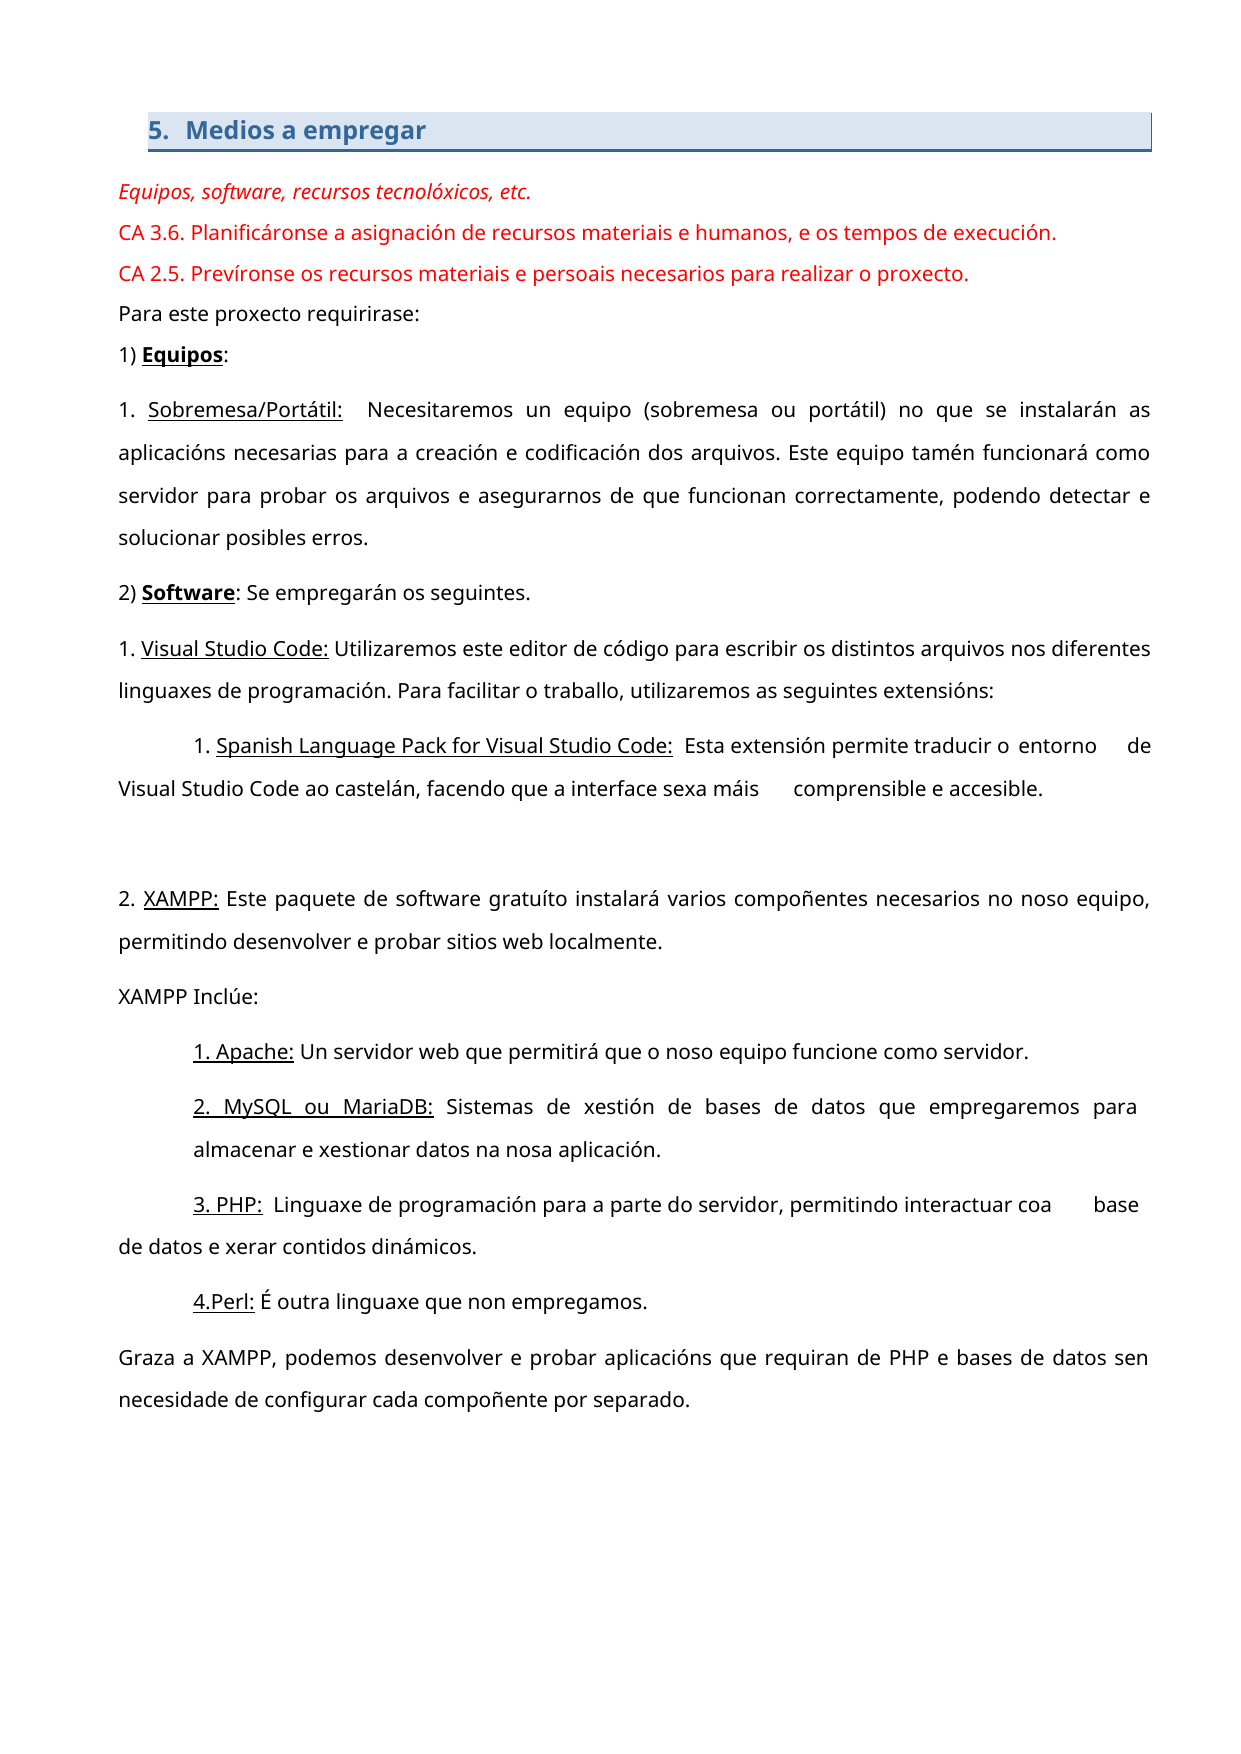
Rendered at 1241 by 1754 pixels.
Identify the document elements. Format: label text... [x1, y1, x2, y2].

text 1. Spanish Language Pack for Visual Studio Code: Esta extensión permite traducir o entorno de Visual Studio Code ao castelán, facendo que a interface sexa máis comprensible e accesible. [118, 731, 1152, 802]
text 1. Sobremesa/Portátil: Necesitaremos un equipo (sobremesa ou portátil) no que se instalarán as aplicacións necesarias para a creación e codificación dos arquivos. Este equipo tamén funcionará como servidor para probar os arquivos e asegurarnos de que funcionan correctamente, podendo detectar e solucionar posibles erros. [118, 396, 1152, 552]
text 4.Perl: É outra linguaxe que non empregamos. [118, 1287, 1152, 1316]
text 3. PHP: Linguaxe de programación para a parte do servidor, permitindo interactuar coa base de datos e xerar contidos dinámicos. [118, 1190, 1152, 1261]
text 1. Apache: Un servidor web que permitirá que o noso equipo funcione como servidor. [118, 1037, 1152, 1065]
text Para este proxecto requirirase: [118, 299, 1152, 328]
text 1. Visual Studio Code: Utilizaremos este editor de código para escribir os distintos arquivos nos diferentes linguaxes de programación. Para facilitar o traballo, utilizaremos as seguintes extensións: [118, 634, 1152, 705]
text Equipos, software, recursos tecnolóxicos, etc. [118, 177, 1152, 205]
text Graza a XAMPP, podemos desenvolver e probar aplicacións que requiran de PHP e bases de datos sen necesidade de configurar cada compoñente por separado. [118, 1343, 1152, 1414]
text CA 2.5. Prevíronse os recursos materiais e persoais necesarios para realizar o proxecto. [118, 259, 1152, 287]
text 2) Software: Se empregarán os seguintes. [118, 578, 1152, 607]
text 2. XAMPP: Este paquete de software gratuíto instalará varios compoñentes necesarios no noso equipo, permitindo desenvolver e probar sitios web localmente. [118, 884, 1152, 955]
text 1) Equipos: [118, 341, 1152, 369]
text 2. MySQL ou MariaDB: Sistemas de xestión de bases de datos que empregaremos para almacenar e xestionar datos na nosa aplicación. [118, 1092, 1152, 1163]
text CA 3.6. Planificáronse a asignación de recursos materiais e humanos, e os tempos de execución. [118, 218, 1152, 246]
subtitle Medios a empregar [148, 112, 1151, 149]
text XAMPP Inclúe: [118, 982, 1152, 1010]
